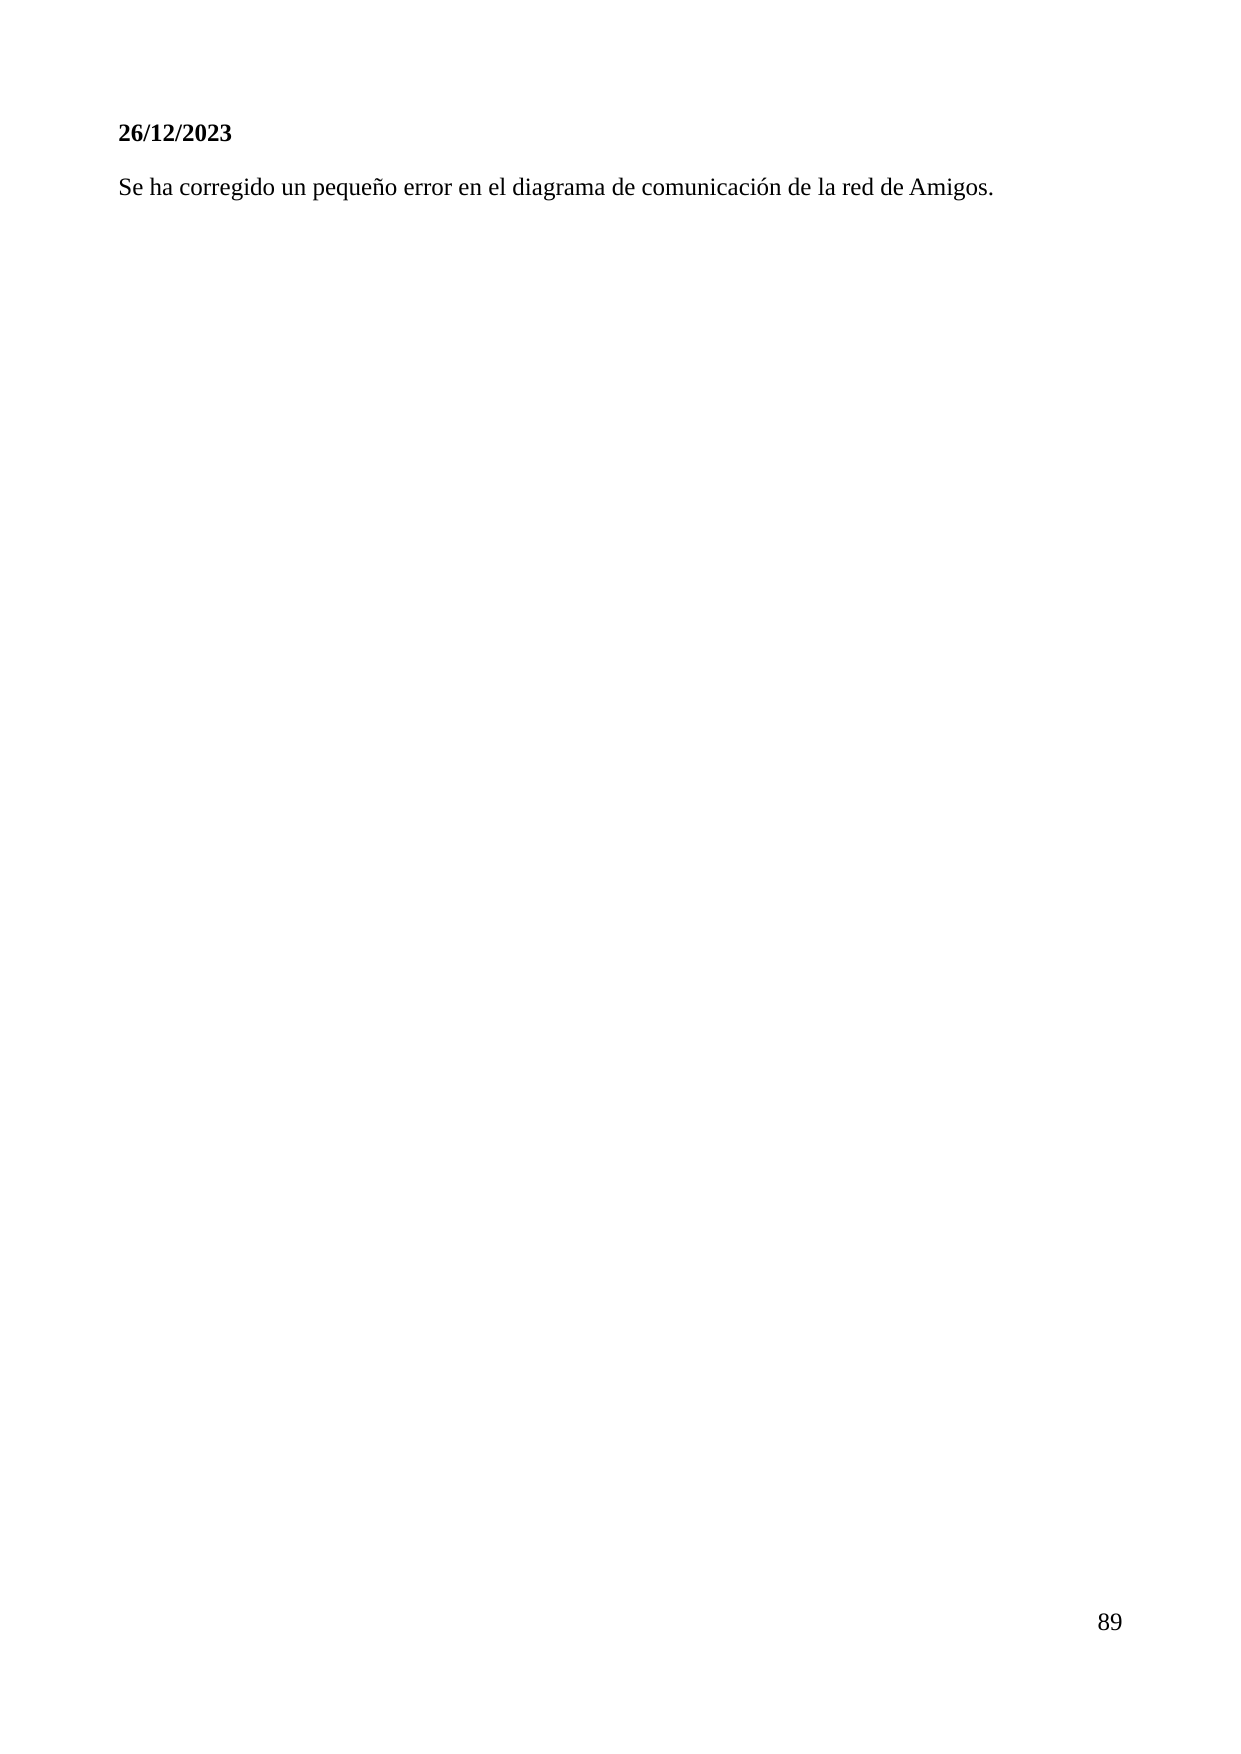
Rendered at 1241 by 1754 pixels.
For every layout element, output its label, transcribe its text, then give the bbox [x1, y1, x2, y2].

text 26/12/2023 [118, 118, 1122, 147]
text Se ha corregido un pequeño error en el diagrama de comunicación de la red de Amigos. [118, 172, 1122, 201]
